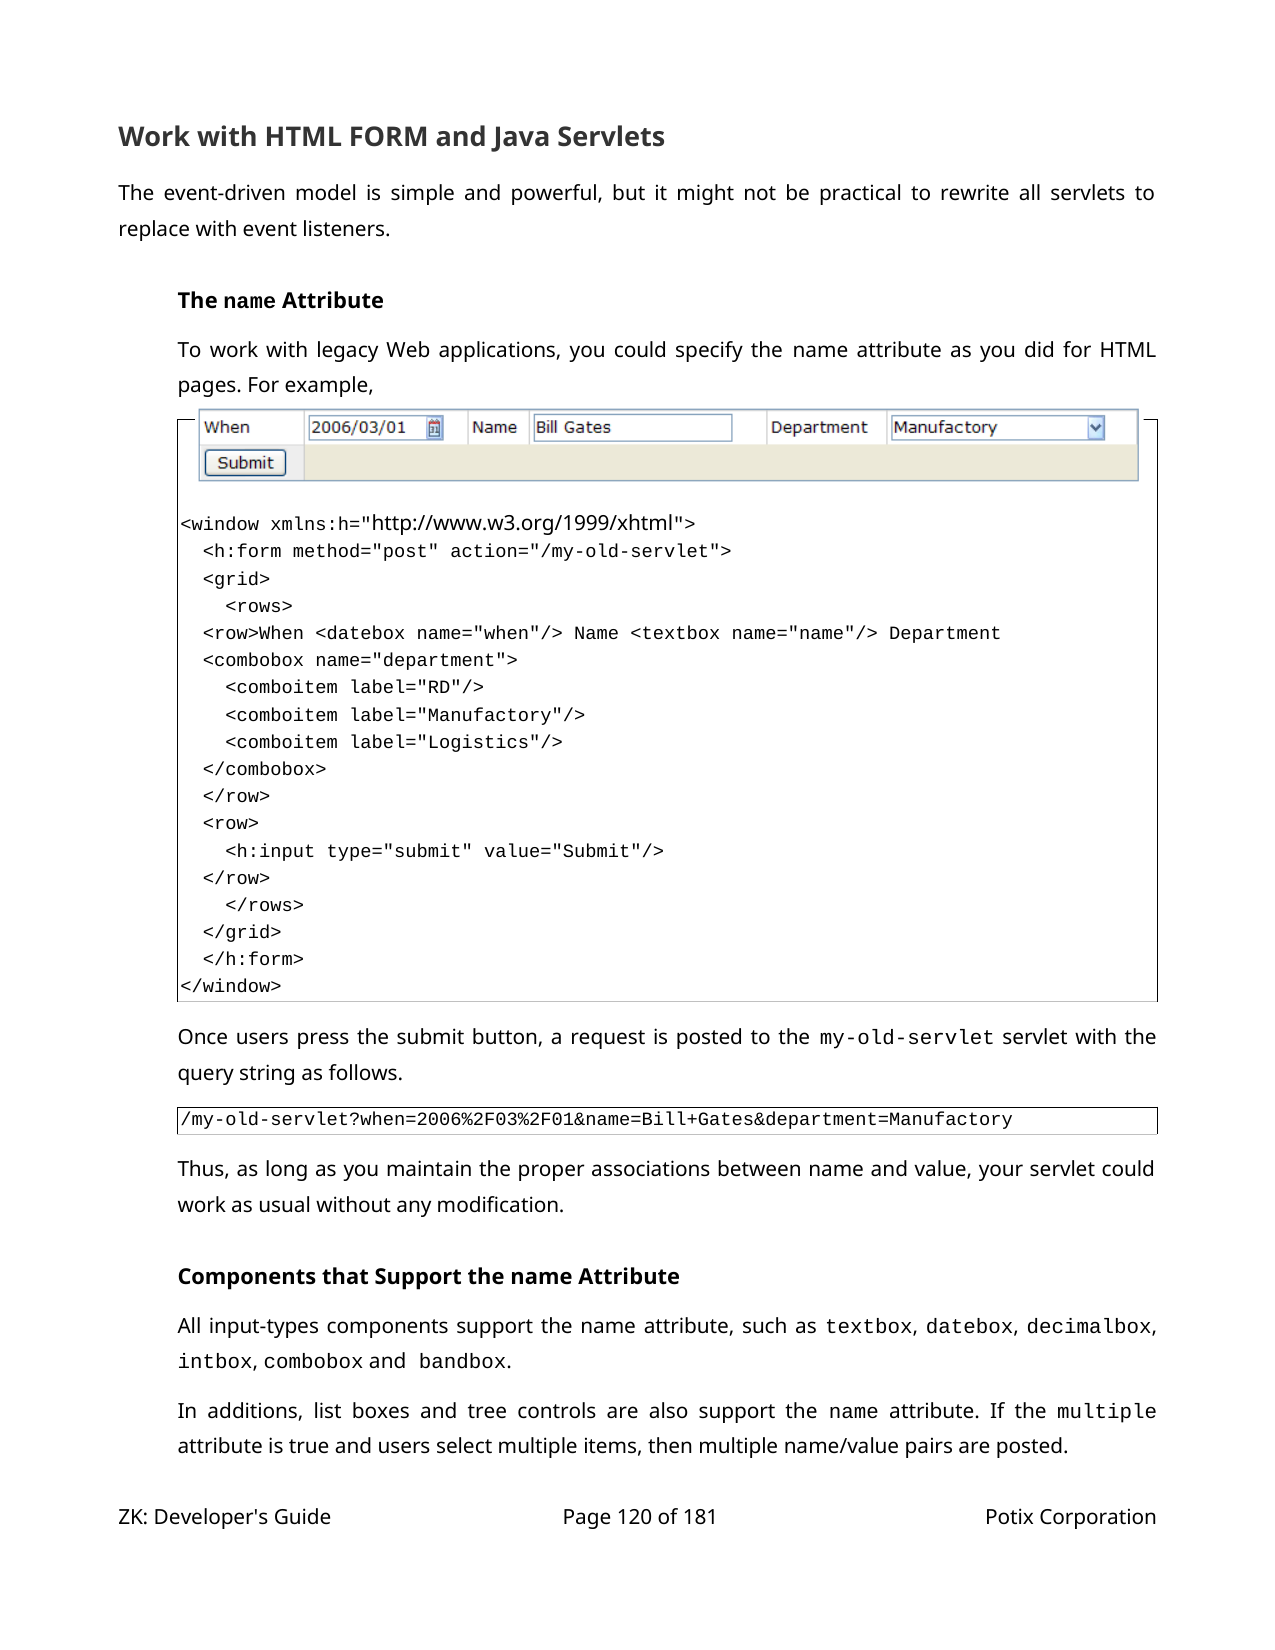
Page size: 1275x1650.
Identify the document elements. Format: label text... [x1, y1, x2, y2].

picture [195, 406, 1144, 484]
subtitle Components that Support the name Attribute [177, 1261, 1157, 1291]
text To work with legacy Web applications, you could specify the name attribute as you did for HTML pages. For example, [177, 335, 1157, 399]
text In additions, list boxes and tree controls are also support the name attribute. If the multiple attribute is true and users select multiple items, then multiple name/value pairs are posted. [177, 1396, 1157, 1459]
subtitle The name Attribute [177, 284, 1157, 314]
text Thus, as long as you maintain the proper associations between name and value, your servlet could work as usual without any modification. [177, 1154, 1157, 1218]
text <comboitem label="Logistics"/> [178, 730, 1157, 754]
text </rows> [178, 893, 1157, 917]
text </grid> [178, 920, 1157, 944]
text </h:form> [178, 947, 1157, 971]
text </window> [178, 974, 1157, 1001]
text </row> [178, 784, 1157, 808]
text /my-old-servlet?when=2006%2F03%2F01&name=Bill+Gates&department=Manufactory [178, 1108, 1157, 1134]
text All input-types components support the name attribute, such as textbox, datebox, decimalbox, intbox, combobox and bandbox. [177, 1311, 1157, 1375]
subtitle Work with HTML FORM and Java Servlets [118, 118, 1157, 155]
text The event-driven model is simple and powerful, but it might not be practical to rewrite all servlets to replace with event listeners. [118, 178, 1157, 242]
text <h:form method="post" action="/my-old-servlet"> [178, 539, 1157, 564]
text </combobox> [178, 757, 1157, 781]
text <h:input type="submit" value="Submit"/> [178, 838, 1157, 863]
text <row>When <datebox name="when"/> Name <textbox name="name"/> Department [178, 621, 1157, 645]
text <comboitem label="RD"/> [178, 675, 1157, 699]
text Once users press the submit button, a request is posted to the my-old-servlet servlet with the query string as follows. [177, 1022, 1157, 1086]
text <row> [178, 811, 1157, 836]
text <combobox name="department"> [178, 648, 1157, 672]
text <window xmlns:h="http://www.w3.org/1999/xhtml"> [178, 508, 1157, 536]
text </row> [178, 866, 1157, 890]
text <comboitem label="Manufactory"/> [178, 702, 1157, 727]
text <grid> [178, 567, 1157, 591]
text <rows> [178, 594, 1157, 618]
